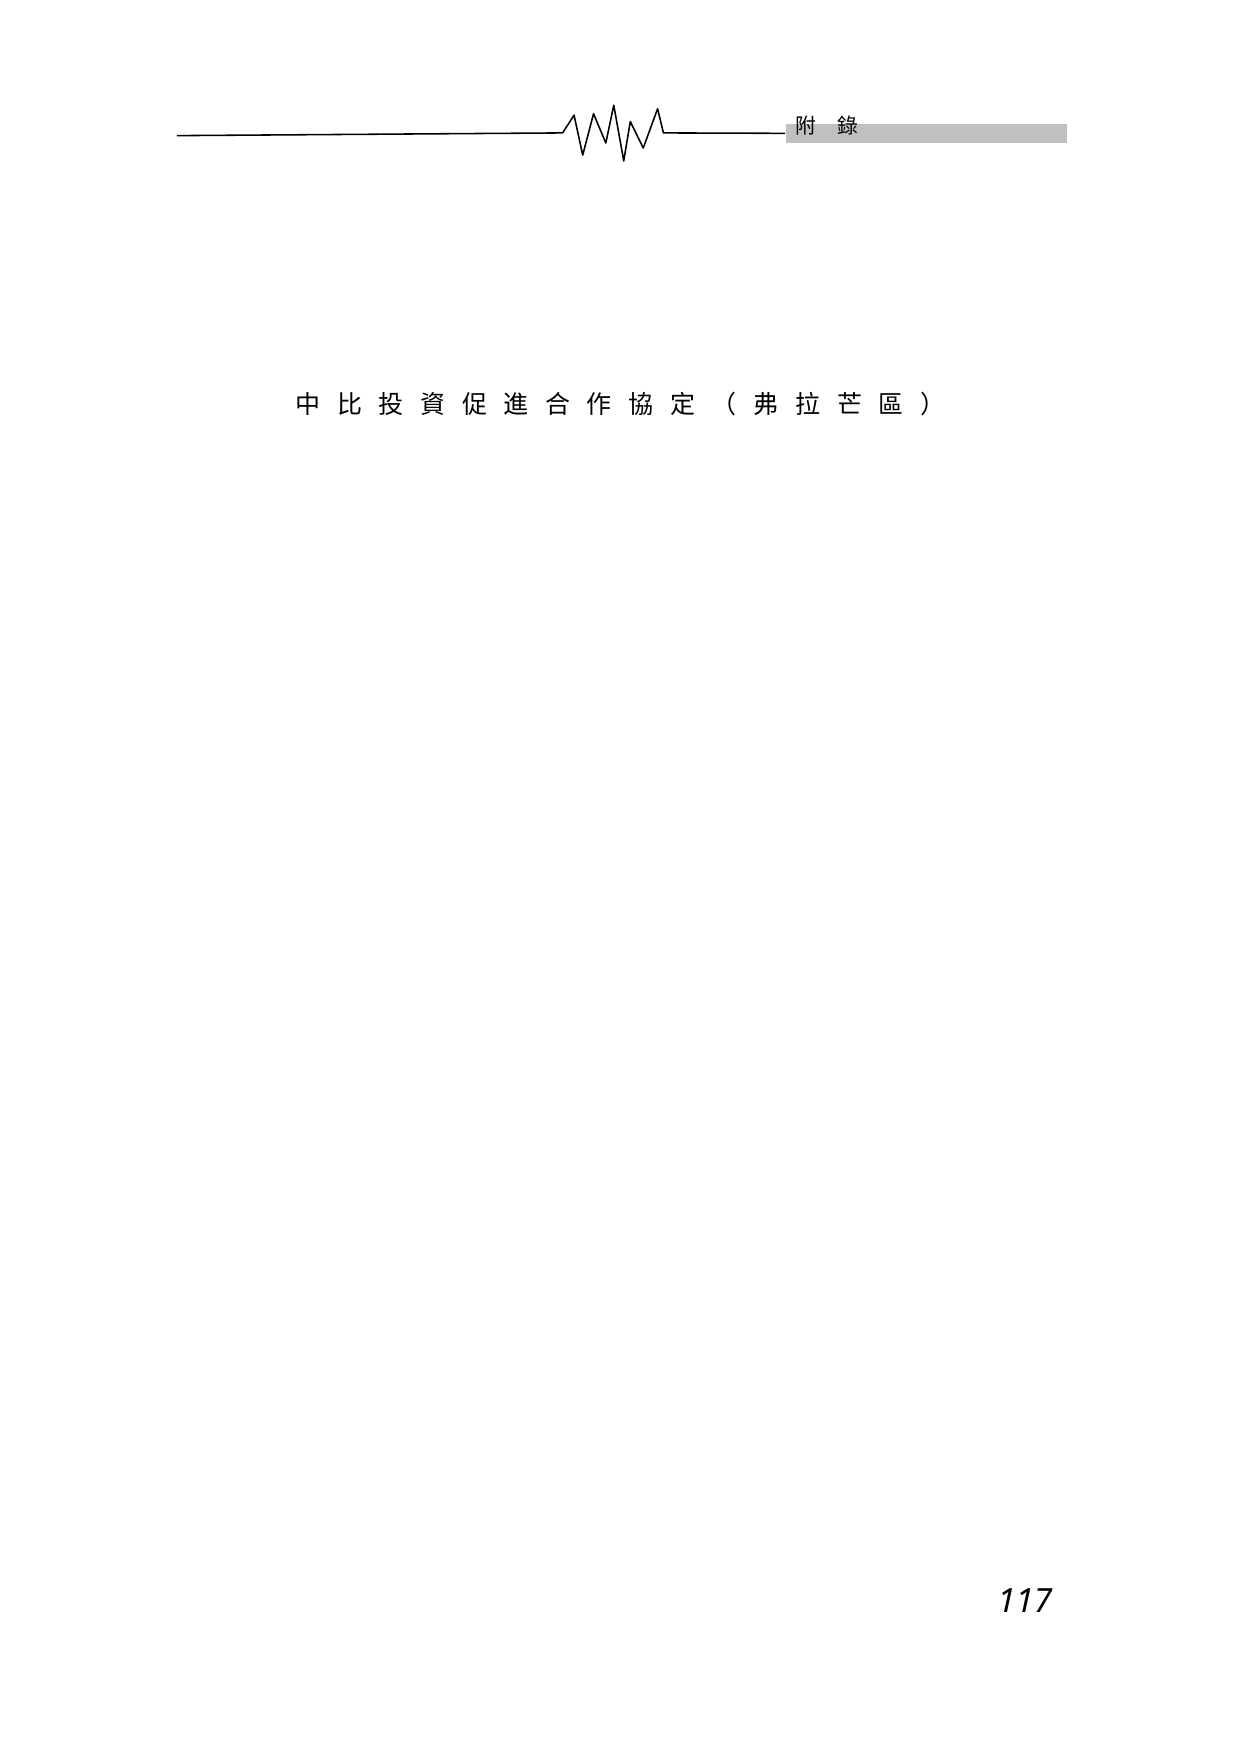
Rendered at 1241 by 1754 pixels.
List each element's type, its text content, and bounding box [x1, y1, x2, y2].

text 中比投資促進合作協定（弗拉芒區） [183, 361, 1058, 424]
